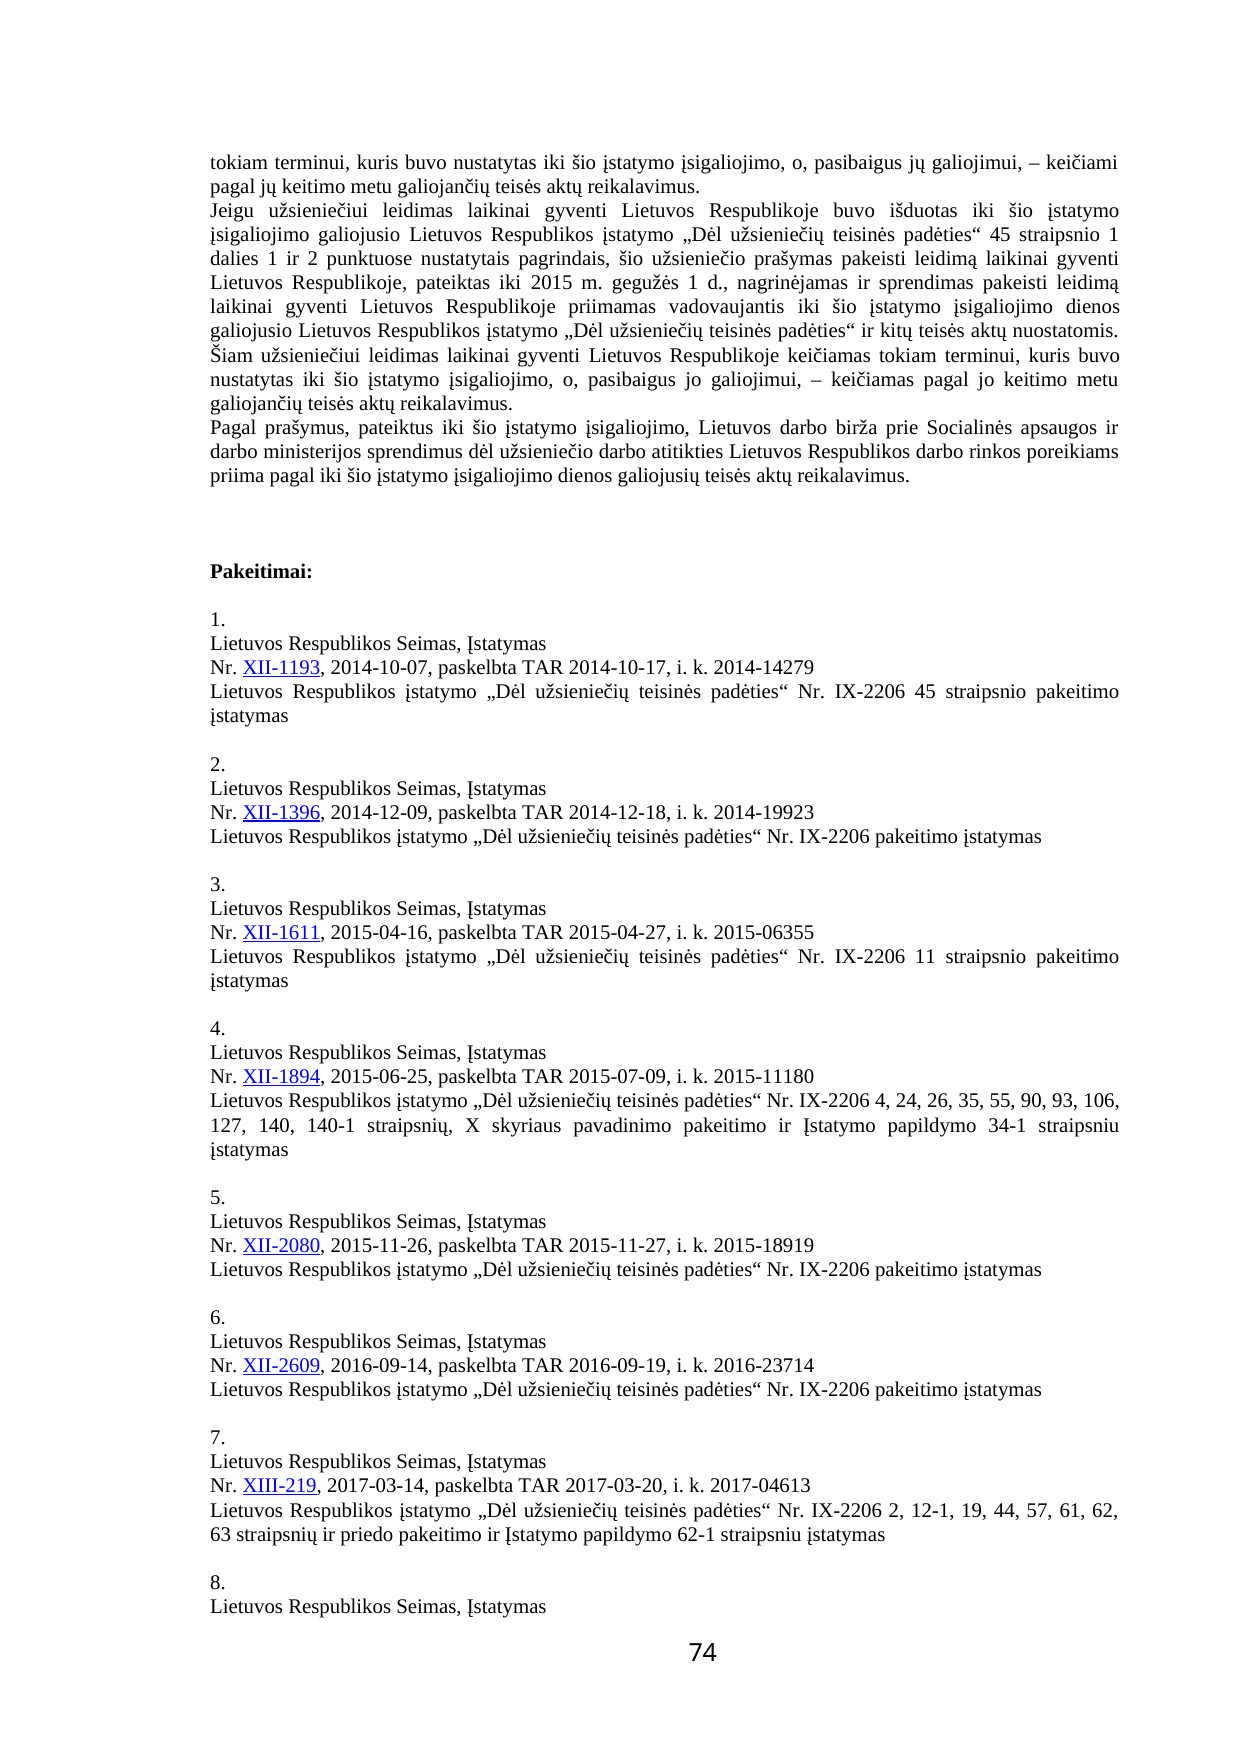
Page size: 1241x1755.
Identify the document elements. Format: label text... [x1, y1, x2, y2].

text Lietuvos Respublikos Seimas, Įstatymas [210, 1209, 1120, 1233]
text Nr. XII-1894, 2015-06-25, paskelbta TAR 2015-07-09, i. k. 2015-11180 [210, 1064, 1120, 1088]
text Lietuvos Respublikos Seimas, Įstatymas [210, 1329, 1120, 1353]
text Lietuvos Respublikos Seimas, Įstatymas [210, 631, 1120, 655]
text Pagal prašymus, pateiktus iki šio įstatymo įsigaliojimo, Lietuvos darbo birža prie Socialinės apsaugos ir darbo ministerijos sprendimus dėl užsieniečio darbo atitikties Lietuvos Respublikos darbo rinkos poreikiams priima pagal iki šio įstatymo įsigaliojimo dienos galiojusių teisės aktų reikalavimus. [210, 415, 1120, 487]
text Lietuvos Respublikos Seimas, Įstatymas [210, 776, 1120, 800]
text Lietuvos Respublikos įstatymo „Dėl užsieniečių teisinės padėties“ Nr. IX-2206 4, 24, 26, 35, 55, 90, 93, 106, 127, 140, 140-1 straipsnių, X skyriaus pavadinimo pakeitimo ir Įstatymo papildymo 34-1 straipsniu įstatymas [210, 1088, 1120, 1161]
text Nr. XII-2080, 2015-11-26, paskelbta TAR 2015-11-27, i. k. 2015-18919 [210, 1233, 1120, 1257]
text Lietuvos Respublikos įstatymo „Dėl užsieniečių teisinės padėties“ Nr. IX-2206 2, 12-1, 19, 44, 57, 61, 62, 63 straipsnių ir priedo pakeitimo ir Įstatymo papildymo 62-1 straipsniu įstatymas [210, 1497, 1120, 1546]
text Nr. XII-1193, 2014-10-07, paskelbta TAR 2014-10-17, i. k. 2014-14279 [210, 655, 1120, 679]
text Lietuvos Respublikos įstatymo „Dėl užsieniečių teisinės padėties“ Nr. IX-2206 pakeitimo įstatymas [210, 1377, 1120, 1401]
text Lietuvos Respublikos įstatymo „Dėl užsieniečių teisinės padėties“ Nr. IX-2206 pakeitimo įstatymas [210, 824, 1120, 848]
text Lietuvos Respublikos Seimas, Įstatymas [210, 1449, 1120, 1473]
text Pakeitimai: [210, 559, 1120, 583]
text 6. [210, 1305, 1120, 1329]
text Nr. XII-1611, 2015-04-16, paskelbta TAR 2015-04-27, i. k. 2015-06355 [210, 920, 1120, 944]
text 1. [210, 607, 1120, 631]
text Lietuvos Respublikos įstatymo „Dėl užsieniečių teisinės padėties“ Nr. IX-2206 pakeitimo įstatymas [210, 1257, 1120, 1281]
text 4. [210, 1016, 1120, 1040]
text Lietuvos Respublikos įstatymo „Dėl užsieniečių teisinės padėties“ Nr. IX-2206 45 straipsnio pakeitimo įstatymas [210, 679, 1120, 727]
text Jeigu užsieniečiui leidimas laikinai gyventi Lietuvos Respublikoje buvo išduotas iki šio įstatymo įsigaliojimo galiojusio Lietuvos Respublikos įstatymo „Dėl užsieniečių teisinės padėties“ 45 straipsnio 1 dalies 1 ir 2 punktuose nustatytais pagrindais, šio užsieniečio prašymas pakeisti leidimą laikinai gyventi Lietuvos Respublikoje, pateiktas iki 2015 m. gegužės 1 d., nagrinėjamas ir sprendimas pakeisti leidimą laikinai gyventi Lietuvos Respublikoje priimamas vadovaujantis iki šio įstatymo įsigaliojimo dienos galiojusio Lietuvos Respublikos įstatymo „Dėl užsieniečių teisinės padėties“ ir kitų teisės aktų nuostatomis. Šiam užsieniečiui leidimas laikinai gyventi Lietuvos Respublikoje keičiamas tokiam terminui, kuris buvo nustatytas iki šio įstatymo įsigaliojimo, o, pasibaigus jo galiojimui, – keičiamas pagal jo keitimo metu galiojančių teisės aktų reikalavimus. [210, 198, 1120, 415]
text 2. [210, 752, 1120, 776]
text 3. [210, 872, 1120, 896]
text Lietuvos Respublikos Seimas, Įstatymas [210, 896, 1120, 920]
text Lietuvos Respublikos Seimas, Įstatymas [210, 1594, 1120, 1618]
text tokiam terminui, kuris buvo nustatytas iki šio įstatymo įsigaliojimo, o, pasibaigus jų galiojimui, – keičiami pagal jų keitimo metu galiojančių teisės aktų reikalavimus. [210, 150, 1120, 198]
text Lietuvos Respublikos įstatymo „Dėl užsieniečių teisinės padėties“ Nr. IX-2206 11 straipsnio pakeitimo įstatymas [210, 944, 1120, 992]
text 5. [210, 1185, 1120, 1209]
text 7. [210, 1425, 1120, 1449]
text Lietuvos Respublikos Seimas, Įstatymas [210, 1040, 1120, 1064]
text Nr. XIII-219, 2017-03-14, paskelbta TAR 2017-03-20, i. k. 2017-04613 [210, 1473, 1120, 1497]
text Nr. XII-1396, 2014-12-09, paskelbta TAR 2014-12-18, i. k. 2014-19923 [210, 800, 1120, 824]
text Nr. XII-2609, 2016-09-14, paskelbta TAR 2016-09-19, i. k. 2016-23714 [210, 1353, 1120, 1377]
text 8. [210, 1570, 1120, 1594]
